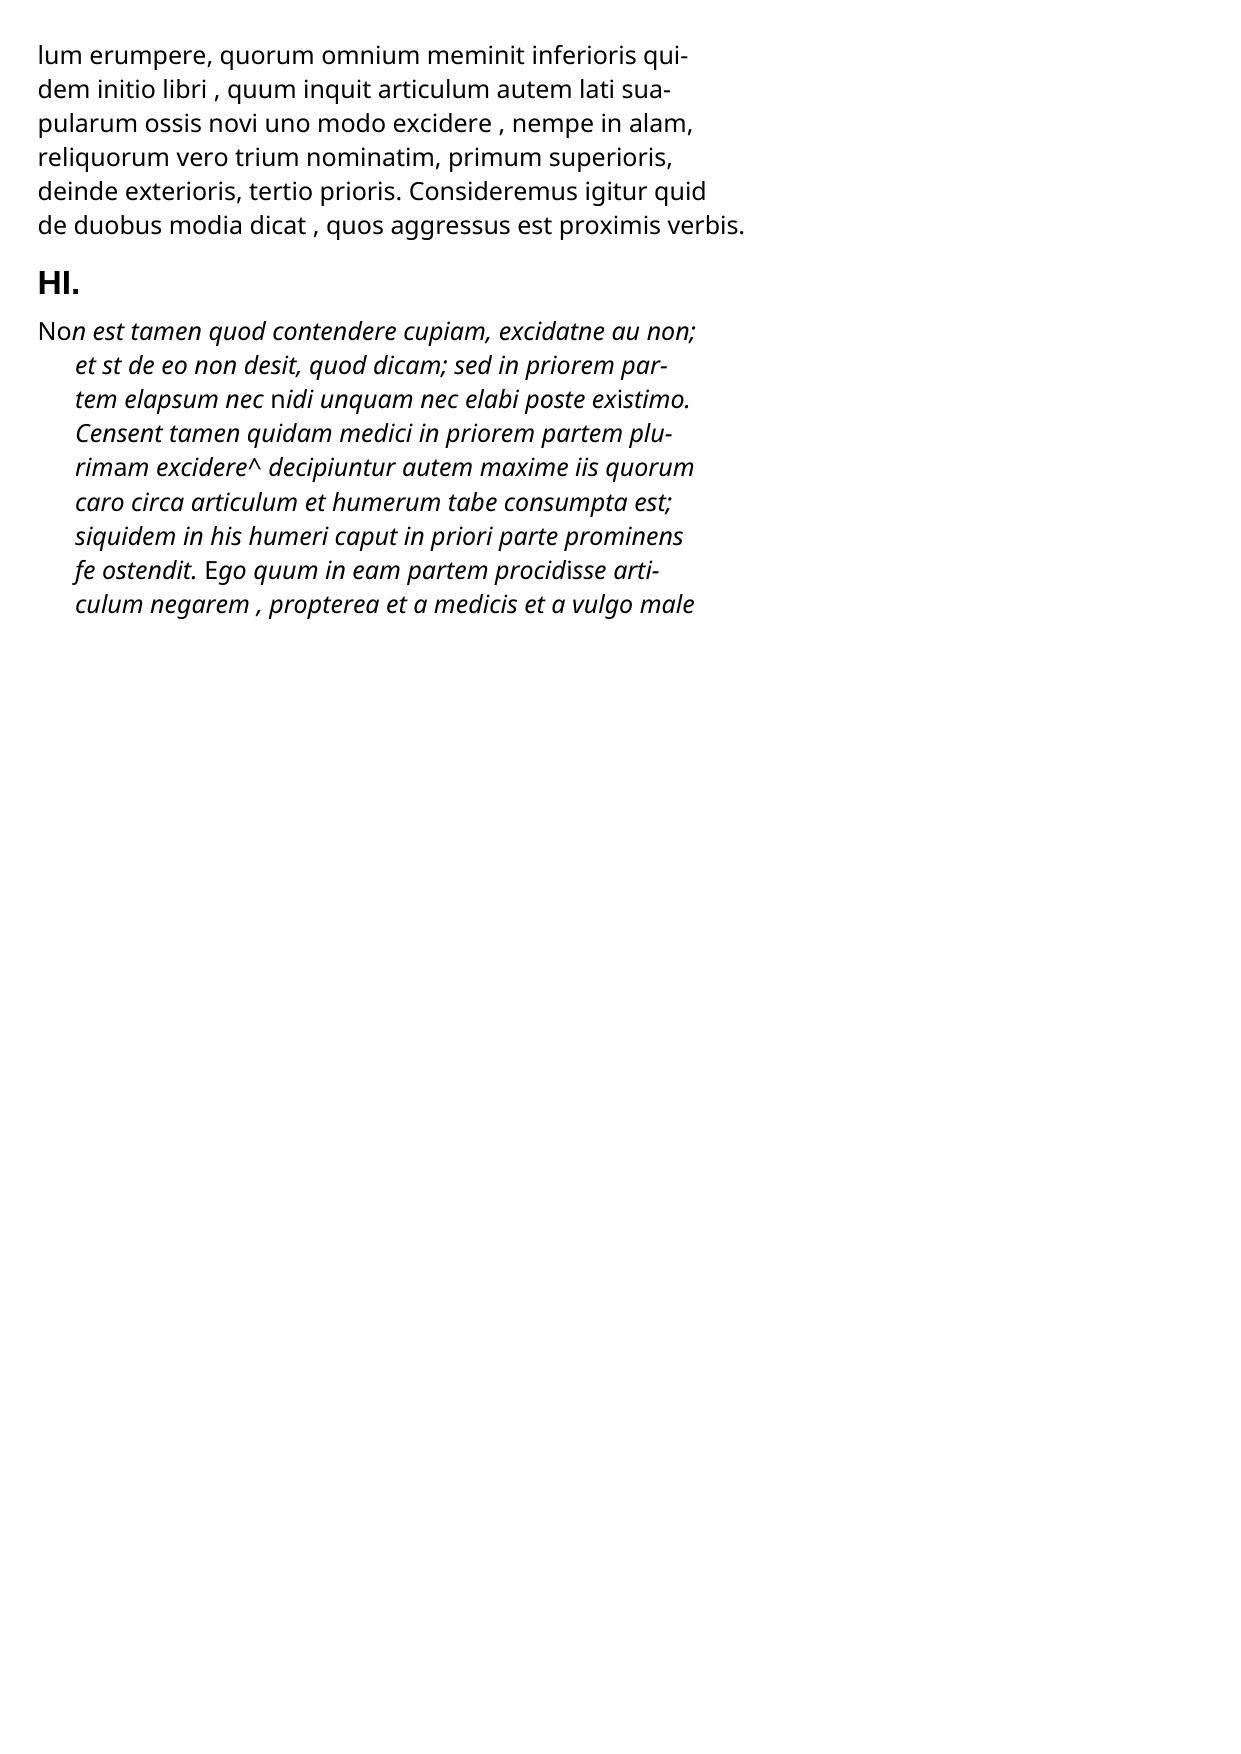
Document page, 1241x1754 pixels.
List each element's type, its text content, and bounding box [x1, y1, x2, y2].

text Non est tamen quod contendere cupiam, excidatne au non; et st de eo non desit, quod dicam; sed in priorem par- tem elapsum nec nidi unquam nec elabi poste existimo. Censent tamen quidam medici in priorem partem plu- rimam excidere^ decipiuntur autem maxime iis quorum caro circa articulum et humerum tabe consumpta est; siquidem in his humeri caput in priori parte prominens fe ostendit. Ego quum in eam partem procidisse arti- culum negarem , propterea et a medicis et a vulgo male [37, 314, 1203, 620]
subtitle HI. [37, 263, 1203, 301]
text lum erumpere, quorum omnium meminit inferioris qui- dem initio libri , quum inquit articulum autem lati sua- pularum ossis novi uno modo excidere , nempe in alam, reliquorum vero trium nominatim, primum superioris, deinde exterioris, tertio prioris. Consideremus igitur quid de duobus modia dicat , quos aggressus est proximis verbis. [37, 37, 1203, 242]
